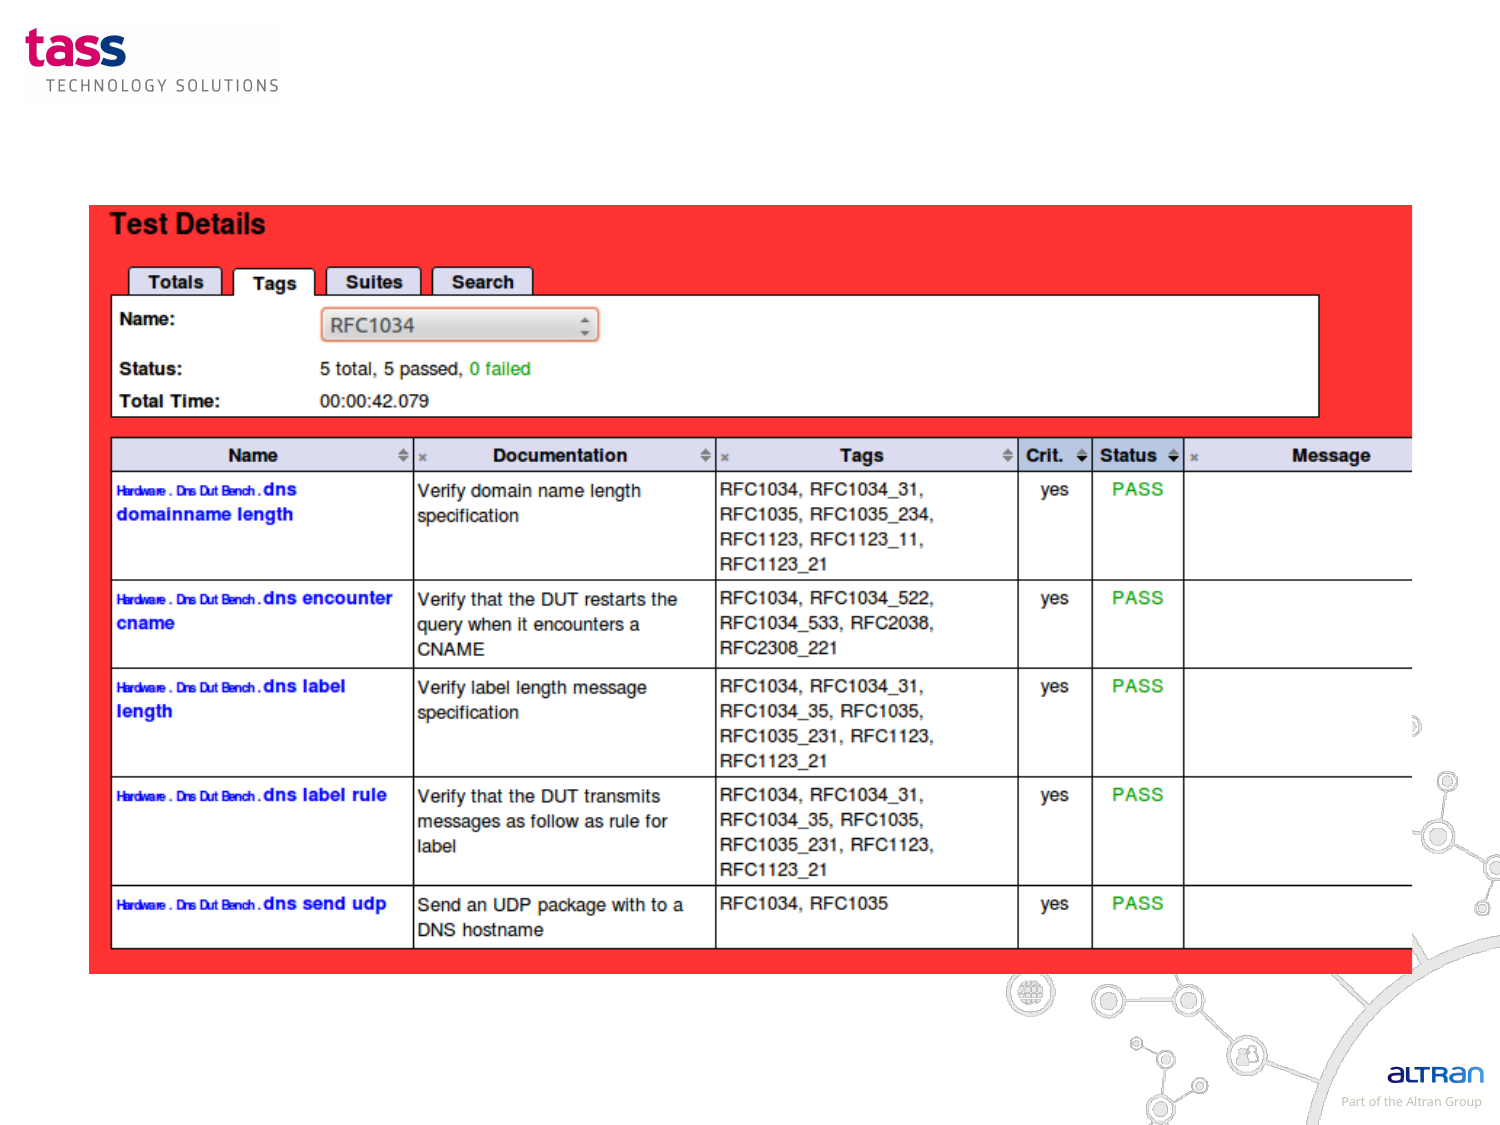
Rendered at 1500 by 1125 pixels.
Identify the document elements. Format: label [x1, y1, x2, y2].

picture [1385, 1064, 1485, 1087]
picture [89, 205, 1413, 1125]
picture [24, 24, 280, 102]
